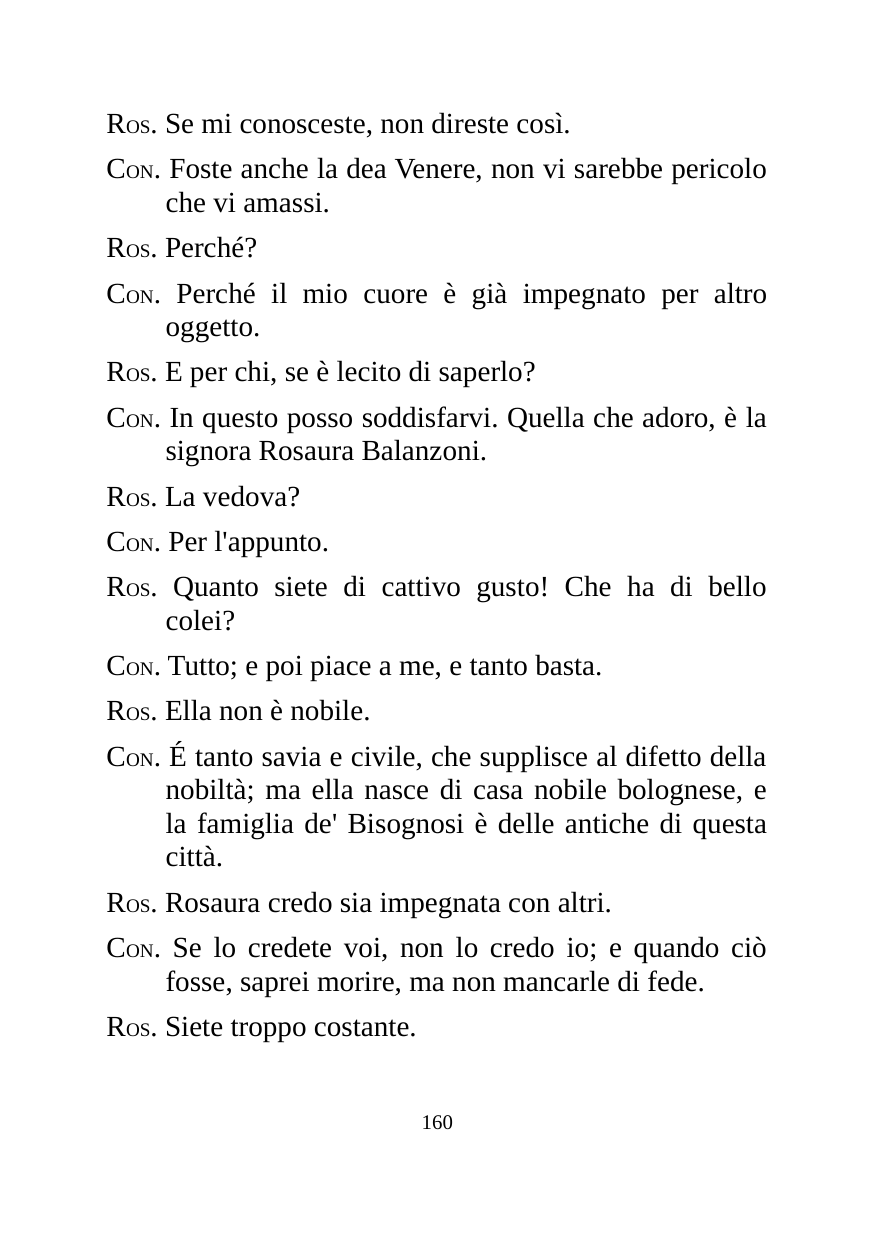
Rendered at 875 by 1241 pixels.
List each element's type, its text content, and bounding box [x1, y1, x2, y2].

text Ros. Se mi conosceste, non direste così. [106, 106, 768, 140]
text Con. Perché il mio cuore è già impegnato per altro oggetto. [106, 276, 768, 343]
text Ros. Perché? [106, 230, 768, 264]
text Ros. La vedova? [106, 479, 768, 512]
text Ros. Quanto siete di cattivo gusto! Che ha di bello colei? [106, 569, 768, 636]
text Con. Per l'appunto. [106, 524, 768, 558]
text Con. Se lo credete voi, non lo credo io; e quando ciò fosse, saprei morire, ma non mancarle di fede. [106, 930, 768, 997]
text Con. É tanto savia e civile, che supplisce al difetto della nobiltà; ma ella nasce di casa nobile bolognese, e la famiglia de' Bisognosi è delle antiche di questa città. [106, 739, 768, 873]
text Ros. E per chi, se è lecito di saperlo? [106, 354, 768, 388]
text Ros. Siete troppo costante. [106, 1009, 768, 1042]
text Ros. Ella non è nobile. [106, 693, 768, 727]
text Con. Foste anche la dea Venere, non vi sarebbe pericolo che vi amassi. [106, 152, 768, 219]
text Ros. Rosaura credo sia impegnata con altri. [106, 885, 768, 918]
text Con. In questo posso soddisfarvi. Quella che adoro, è la signora Rosaura Balanzoni. [106, 400, 768, 467]
text Con. Tutto; e poi piace a me, e tanto basta. [106, 648, 768, 682]
